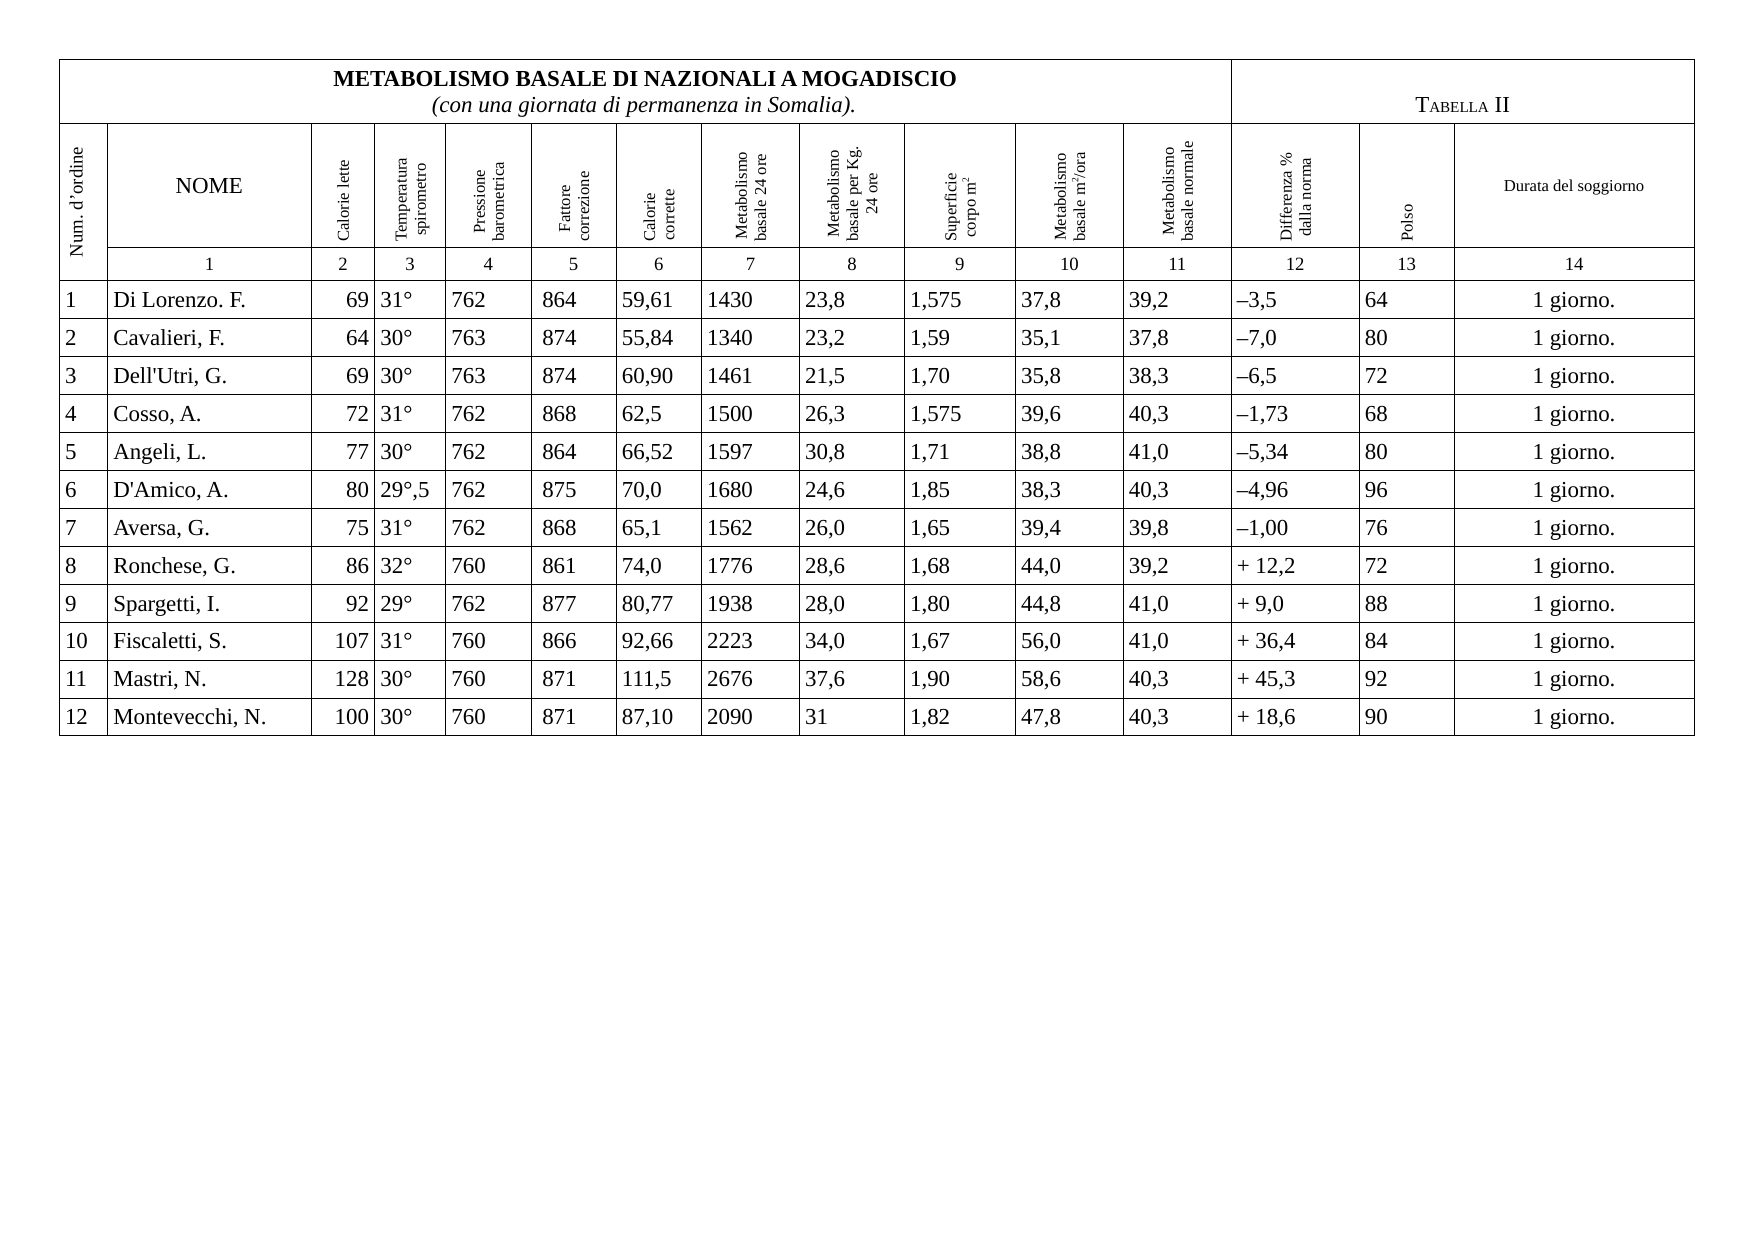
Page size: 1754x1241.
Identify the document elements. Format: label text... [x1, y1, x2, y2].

table_cell 28,6 [800, 547, 904, 584]
table_cell 35,8 [1016, 357, 1123, 394]
table_cell 1 giorno. [1455, 661, 1694, 697]
table_cell Spargetti, I. [108, 585, 311, 622]
table_cell 1340 [702, 319, 799, 356]
table_cell 59,61 [617, 281, 701, 318]
table_cell 41,0 [1124, 433, 1231, 470]
table_cell 5 [60, 433, 107, 470]
table_cell Mastri, N. [108, 661, 311, 697]
table_cell 763 [446, 319, 531, 356]
table_cell 1 giorno. [1455, 699, 1694, 735]
table_cell 763 [446, 357, 531, 394]
table_cell 38,8 [1016, 433, 1123, 470]
table_cell 871 [532, 699, 616, 735]
table_cell 41,0 [1124, 623, 1231, 659]
table_cell 62,5 [617, 395, 701, 432]
table_cell 760 [446, 699, 531, 735]
table_cell 1461 [702, 357, 799, 394]
table_cell 70,0 [617, 471, 701, 508]
table_cell –1,00 [1232, 509, 1359, 546]
table_cell Cavalieri, F. [108, 319, 311, 356]
table_cell 107 [312, 623, 374, 659]
table_cell 1,59 [905, 319, 1015, 356]
table_cell 3 [375, 248, 445, 280]
table_cell 1,67 [905, 623, 1015, 659]
table_cell 9 [60, 585, 107, 622]
table_cell 26,3 [800, 395, 904, 432]
table_cell 31° [375, 509, 445, 546]
table_cell 111,5 [617, 661, 701, 697]
table_cell 1,70 [905, 357, 1015, 394]
table_cell Metabolismo basale per Kg. 24 ore [800, 124, 904, 247]
table_cell –7,0 [1232, 319, 1359, 356]
table_cell 1,65 [905, 509, 1015, 546]
table_cell 64 [1360, 281, 1454, 318]
table_cell 2 [312, 248, 374, 280]
table_cell 34,0 [800, 623, 904, 659]
table_cell 10 [60, 623, 107, 659]
table_cell Ronchese, G. [108, 547, 311, 584]
table_cell 72 [1360, 547, 1454, 584]
table_cell 864 [532, 433, 616, 470]
table_cell 60,90 [617, 357, 701, 394]
table_cell 1,80 [905, 585, 1015, 622]
table_cell 762 [446, 509, 531, 546]
table_cell 1 giorno. [1455, 357, 1694, 394]
table_cell 1 giorno. [1455, 471, 1694, 508]
table_cell 1,71 [905, 433, 1015, 470]
table_cell + 9,0 [1232, 585, 1359, 622]
table_cell Metabolismo basale normale [1124, 124, 1231, 247]
table_cell 21,5 [800, 357, 904, 394]
table_cell 1,85 [905, 471, 1015, 508]
table_cell –3,5 [1232, 281, 1359, 318]
table_cell Superficie corpo m2 [905, 124, 1015, 247]
table_cell 2090 [702, 699, 799, 735]
table_cell 74,0 [617, 547, 701, 584]
table_cell 1 giorno. [1455, 547, 1694, 584]
table_cell 1 [108, 248, 311, 280]
table_cell 31 [800, 699, 904, 735]
table_cell 1776 [702, 547, 799, 584]
table_cell 41,0 [1124, 585, 1231, 622]
table_cell 7 [60, 509, 107, 546]
table_cell 7 [702, 248, 799, 280]
table_cell 8 [800, 248, 904, 280]
table_cell Differenza % dalla norma [1232, 124, 1359, 247]
table_cell 75 [312, 509, 374, 546]
table_cell Calorie corrette [617, 124, 701, 247]
table_cell 88 [1360, 585, 1454, 622]
table_cell 1,575 [905, 281, 1015, 318]
table_cell –4,96 [1232, 471, 1359, 508]
table_cell 96 [1360, 471, 1454, 508]
table_cell 38,3 [1124, 357, 1231, 394]
table_cell 80,77 [617, 585, 701, 622]
table_cell 1 giorno. [1455, 281, 1694, 318]
table_cell 2 [60, 319, 107, 356]
table_cell 1 giorno. [1455, 509, 1694, 546]
table_cell 14 [1455, 248, 1694, 280]
table_cell 40,3 [1124, 395, 1231, 432]
table_cell Metabolismo basale 24 ore [702, 124, 799, 247]
table_cell 866 [532, 623, 616, 659]
table_cell 868 [532, 395, 616, 432]
table_cell 86 [312, 547, 374, 584]
table_cell 760 [446, 661, 531, 697]
table_cell 92,66 [617, 623, 701, 659]
table_cell 76 [1360, 509, 1454, 546]
table_cell 861 [532, 547, 616, 584]
table_cell Angeli, L. [108, 433, 311, 470]
table_cell D'Amico, A. [108, 471, 311, 508]
table_cell 13 [1360, 248, 1454, 280]
table_cell 64 [312, 319, 374, 356]
table_cell Fattore correzione [532, 124, 616, 247]
table_cell Di Lorenzo. F. [108, 281, 311, 318]
table_cell 1,82 [905, 699, 1015, 735]
table_cell 87,10 [617, 699, 701, 735]
table_cell 23,2 [800, 319, 904, 356]
table_cell 1430 [702, 281, 799, 318]
table_cell 8 [60, 547, 107, 584]
table_cell 128 [312, 661, 374, 697]
table_cell 37,6 [800, 661, 904, 697]
table_cell 1680 [702, 471, 799, 508]
table_cell 6 [60, 471, 107, 508]
table_cell 69 [312, 281, 374, 318]
table_cell + 12,2 [1232, 547, 1359, 584]
table_cell Polso [1360, 124, 1454, 247]
table_cell 1 giorno. [1455, 585, 1694, 622]
table_cell 874 [532, 319, 616, 356]
table_cell 100 [312, 699, 374, 735]
table_cell Durata del soggiorno [1455, 124, 1694, 247]
table_cell Cosso, A. [108, 395, 311, 432]
table_cell 874 [532, 357, 616, 394]
table_cell 762 [446, 471, 531, 508]
table_cell 11 [1124, 248, 1231, 280]
table_cell 1 giorno. [1455, 433, 1694, 470]
table_cell 31° [375, 395, 445, 432]
table_cell 66,52 [617, 433, 701, 470]
table_cell 69 [312, 357, 374, 394]
table_cell 2223 [702, 623, 799, 659]
table_cell 11 [60, 661, 107, 697]
table_cell –5,34 [1232, 433, 1359, 470]
table_cell Montevecchi, N. [108, 699, 311, 735]
table_cell 12 [60, 699, 107, 735]
table_cell 55,84 [617, 319, 701, 356]
table_cell Pressione barometrica [446, 124, 531, 247]
table_cell 762 [446, 433, 531, 470]
table_cell 80 [312, 471, 374, 508]
table_cell Fiscaletti, S. [108, 623, 311, 659]
table_cell 877 [532, 585, 616, 622]
table_cell Num. d’ordine [60, 124, 107, 280]
table_cell NOME [108, 124, 311, 247]
table_header METABOLISMO BASALE DI NAZIONALI A MOGADISCIO (con una giornata di permanenza in Somalia). [60, 60, 1231, 123]
table_cell 871 [532, 661, 616, 697]
table_cell 68 [1360, 395, 1454, 432]
table_cell 32° [375, 547, 445, 584]
table_cell 762 [446, 585, 531, 622]
table_cell 37,8 [1016, 281, 1123, 318]
table_cell 31° [375, 623, 445, 659]
table_cell 72 [312, 395, 374, 432]
table_cell 24,6 [800, 471, 904, 508]
table_cell 1 [60, 281, 107, 318]
table_cell 2676 [702, 661, 799, 697]
table_cell 1 giorno. [1455, 623, 1694, 659]
table_cell 65,1 [617, 509, 701, 546]
table_cell + 45,3 [1232, 661, 1359, 697]
table_cell 44,0 [1016, 547, 1123, 584]
table_cell Temperatura spirometro [375, 124, 445, 247]
table_cell 37,8 [1124, 319, 1231, 356]
table_cell + 18,6 [1232, 699, 1359, 735]
table_cell 1 giorno. [1455, 395, 1694, 432]
table_cell 56,0 [1016, 623, 1123, 659]
table_cell 5 [532, 248, 616, 280]
table_cell –1,73 [1232, 395, 1359, 432]
table_cell 868 [532, 509, 616, 546]
table_cell 1,575 [905, 395, 1015, 432]
table_cell 39,2 [1124, 547, 1231, 584]
table_cell 760 [446, 547, 531, 584]
table_cell 47,8 [1016, 699, 1123, 735]
table_cell 762 [446, 395, 531, 432]
table_cell Calorie lette [312, 124, 374, 247]
table_cell 29°,5 [375, 471, 445, 508]
table_cell 77 [312, 433, 374, 470]
table_cell 90 [1360, 699, 1454, 735]
table_cell 1562 [702, 509, 799, 546]
table_cell 92 [312, 585, 374, 622]
table_cell 39,4 [1016, 509, 1123, 546]
table_cell 31° [375, 281, 445, 318]
table_cell 44,8 [1016, 585, 1123, 622]
table_cell 38,3 [1016, 471, 1123, 508]
table_cell 3 [60, 357, 107, 394]
table_cell 80 [1360, 319, 1454, 356]
table_cell 864 [532, 281, 616, 318]
table_cell 4 [60, 395, 107, 432]
table_cell 23,8 [800, 281, 904, 318]
table_cell 40,3 [1124, 661, 1231, 697]
table_cell 30° [375, 319, 445, 356]
table_cell 40,3 [1124, 471, 1231, 508]
table_cell 39,8 [1124, 509, 1231, 546]
table_cell Dell'Utri, G. [108, 357, 311, 394]
table_cell 30° [375, 433, 445, 470]
table_cell 29° [375, 585, 445, 622]
table_cell 12 [1232, 248, 1359, 280]
table_cell 1,90 [905, 661, 1015, 697]
table_header Tabella II [1232, 60, 1694, 123]
table_cell 72 [1360, 357, 1454, 394]
table_cell 28,0 [800, 585, 904, 622]
table_cell 30,8 [800, 433, 904, 470]
table_cell 30° [375, 661, 445, 697]
table_cell 92 [1360, 661, 1454, 697]
table_cell 40,3 [1124, 699, 1231, 735]
table_cell 30° [375, 357, 445, 394]
table_cell 26,0 [800, 509, 904, 546]
table_cell 39,2 [1124, 281, 1231, 318]
table_cell 35,1 [1016, 319, 1123, 356]
table_cell 1,68 [905, 547, 1015, 584]
table_cell 1597 [702, 433, 799, 470]
table_cell 1938 [702, 585, 799, 622]
table_cell 10 [1016, 248, 1123, 280]
table_cell 1500 [702, 395, 799, 432]
table_cell 9 [905, 248, 1015, 280]
table_cell 80 [1360, 433, 1454, 470]
table_cell 4 [446, 248, 531, 280]
table_cell 1 giorno. [1455, 319, 1694, 356]
table_cell Metabolismo basale m2/ora [1016, 124, 1123, 247]
table_cell 30° [375, 699, 445, 735]
table_cell + 36,4 [1232, 623, 1359, 659]
table_cell 58,6 [1016, 661, 1123, 697]
table_cell Aversa, G. [108, 509, 311, 546]
table_cell 39,6 [1016, 395, 1123, 432]
table_cell 760 [446, 623, 531, 659]
table_cell –6,5 [1232, 357, 1359, 394]
table_cell 6 [617, 248, 701, 280]
table_cell 762 [446, 281, 531, 318]
table_cell 84 [1360, 623, 1454, 659]
table_cell 875 [532, 471, 616, 508]
